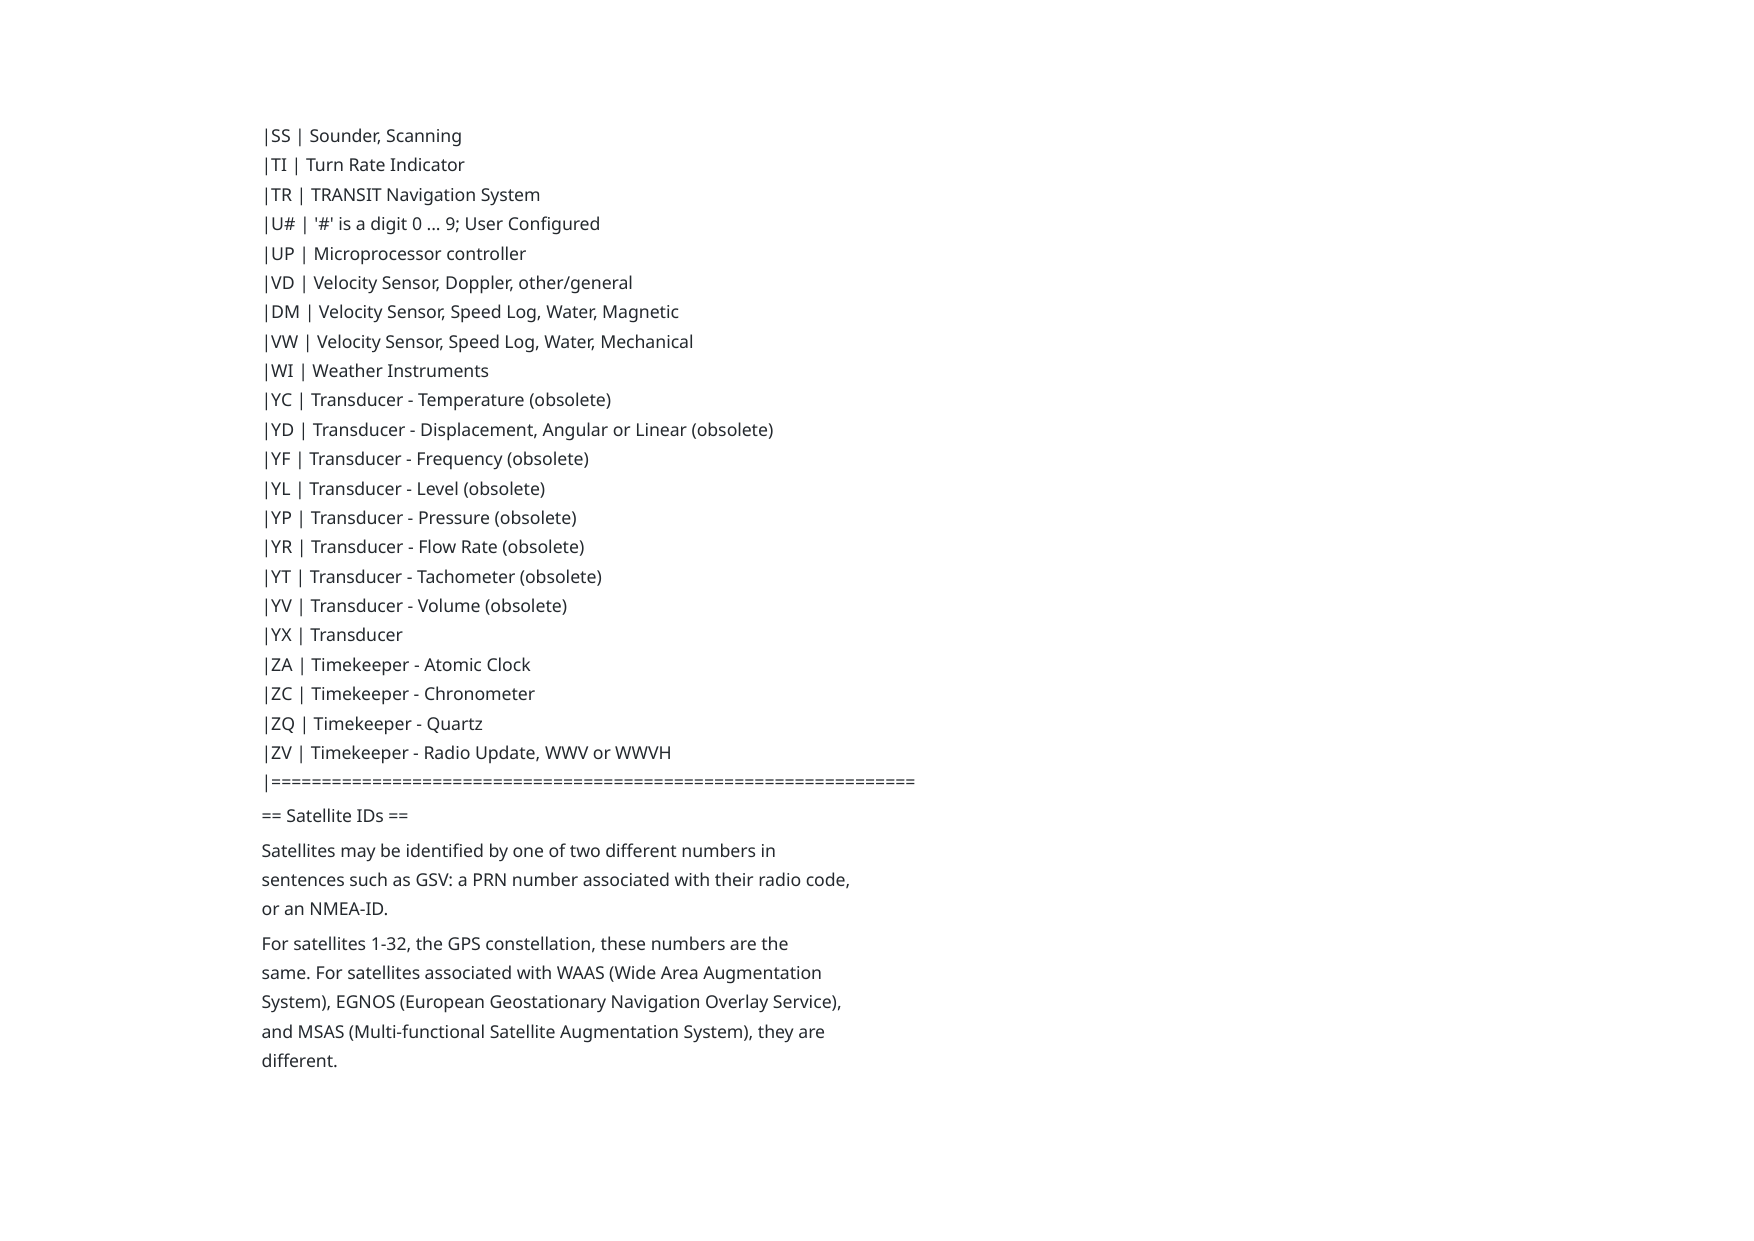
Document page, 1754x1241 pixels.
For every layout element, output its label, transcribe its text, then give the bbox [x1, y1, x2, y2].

table_cell [118, 588, 261, 617]
table_cell same. For satellites associated with WAAS (Wide Area Augmentation [261, 955, 1636, 984]
table_cell System), EGNOS (European Geostationary Navigation Overlay Service), [261, 984, 1636, 1014]
table_cell |YR | Transducer - Flow Rate (obsolete) [261, 529, 1636, 559]
table_cell [118, 353, 261, 382]
table_cell [118, 647, 261, 676]
table_cell |YT | Transducer - Tachometer (obsolete) [261, 559, 1636, 588]
table_cell different. [261, 1043, 1636, 1072]
table_cell [118, 441, 261, 471]
table_cell |YC | Transducer - Temperature (obsolete) [261, 383, 1636, 412]
table_cell [118, 926, 261, 955]
table_cell [118, 500, 261, 529]
table_cell [118, 676, 261, 706]
table_cell |U# | '#' is a digit 0 ... 9; User Configured [261, 206, 1636, 236]
table_cell |UP | Microprocessor controller [261, 236, 1636, 265]
table_cell [118, 794, 261, 798]
table_cell |VD | Velocity Sensor, Doppler, other/general [261, 265, 1636, 294]
table_cell [118, 265, 261, 294]
table_cell |YV | Transducer - Volume (obsolete) [261, 588, 1636, 617]
table_cell [261, 1073, 1636, 1077]
table_cell [118, 206, 261, 236]
table_cell [118, 1073, 261, 1077]
table_cell [118, 294, 261, 324]
table_cell [118, 236, 261, 265]
table_cell [261, 828, 1636, 833]
table_cell [261, 1077, 1636, 1107]
table_cell == Satellite IDs == [261, 799, 1636, 828]
table_cell [118, 1077, 261, 1107]
table_cell |YL | Transducer - Level (obsolete) [261, 471, 1636, 500]
table_cell sentences such as GSV: a PRN number associated with their radio code, [261, 862, 1636, 891]
table_cell [118, 471, 261, 500]
table_cell [261, 794, 1636, 798]
table_cell |VW | Velocity Sensor, Speed Log, Water, Mechanical [261, 324, 1636, 353]
table_cell [118, 148, 261, 177]
table_cell |YX | Transducer [261, 618, 1636, 647]
table_cell |ZC | Timekeeper - Chronometer [261, 676, 1636, 706]
table_cell [118, 984, 261, 1014]
table_cell [118, 118, 261, 147]
table_cell and MSAS (Multi-functional Satellite Augmentation System), they are [261, 1014, 1636, 1043]
table_cell |YD | Transducer - Displacement, Angular or Linear (obsolete) [261, 412, 1636, 441]
table_cell |TI | Turn Rate Indicator [261, 148, 1636, 177]
table_cell |YP | Transducer - Pressure (obsolete) [261, 500, 1636, 529]
table_cell [118, 1043, 261, 1072]
table_cell [118, 799, 261, 828]
table_cell or an NMEA-ID. [261, 891, 1636, 921]
table_cell |TR | TRANSIT Navigation System [261, 177, 1636, 206]
table_cell [118, 862, 261, 891]
table_cell [118, 735, 261, 764]
table_cell [118, 324, 261, 353]
table_cell [118, 412, 261, 441]
table_cell [118, 706, 261, 735]
table_cell |WI | Weather Instruments [261, 353, 1636, 382]
table_cell For satellites 1-32, the GPS constellation, these numbers are the [261, 926, 1636, 955]
table_cell [118, 828, 261, 833]
table_cell [118, 955, 261, 984]
table_cell [118, 383, 261, 412]
table_cell |ZV | Timekeeper - Radio Update, WWV or WWVH [261, 735, 1636, 764]
table_cell [118, 891, 261, 921]
table_cell |DM | Velocity Sensor, Speed Log, Water, Magnetic [261, 294, 1636, 324]
table_cell [118, 833, 261, 862]
table_cell [118, 177, 261, 206]
table_cell |================================================================ [261, 764, 1636, 794]
table_cell [118, 921, 261, 926]
table_cell [118, 559, 261, 588]
table_cell |SS | Sounder, Scanning [261, 118, 1636, 147]
table_cell |YF | Transducer - Frequency (obsolete) [261, 441, 1636, 471]
table_cell |ZQ | Timekeeper - Quartz [261, 706, 1636, 735]
table_cell Satellites may be identified by one of two different numbers in [261, 833, 1636, 862]
table_cell [261, 921, 1636, 926]
table_cell [118, 1014, 261, 1043]
table_cell [118, 764, 261, 794]
table_cell [118, 529, 261, 559]
table_cell |ZA | Timekeeper - Atomic Clock [261, 647, 1636, 676]
table_cell [118, 618, 261, 647]
